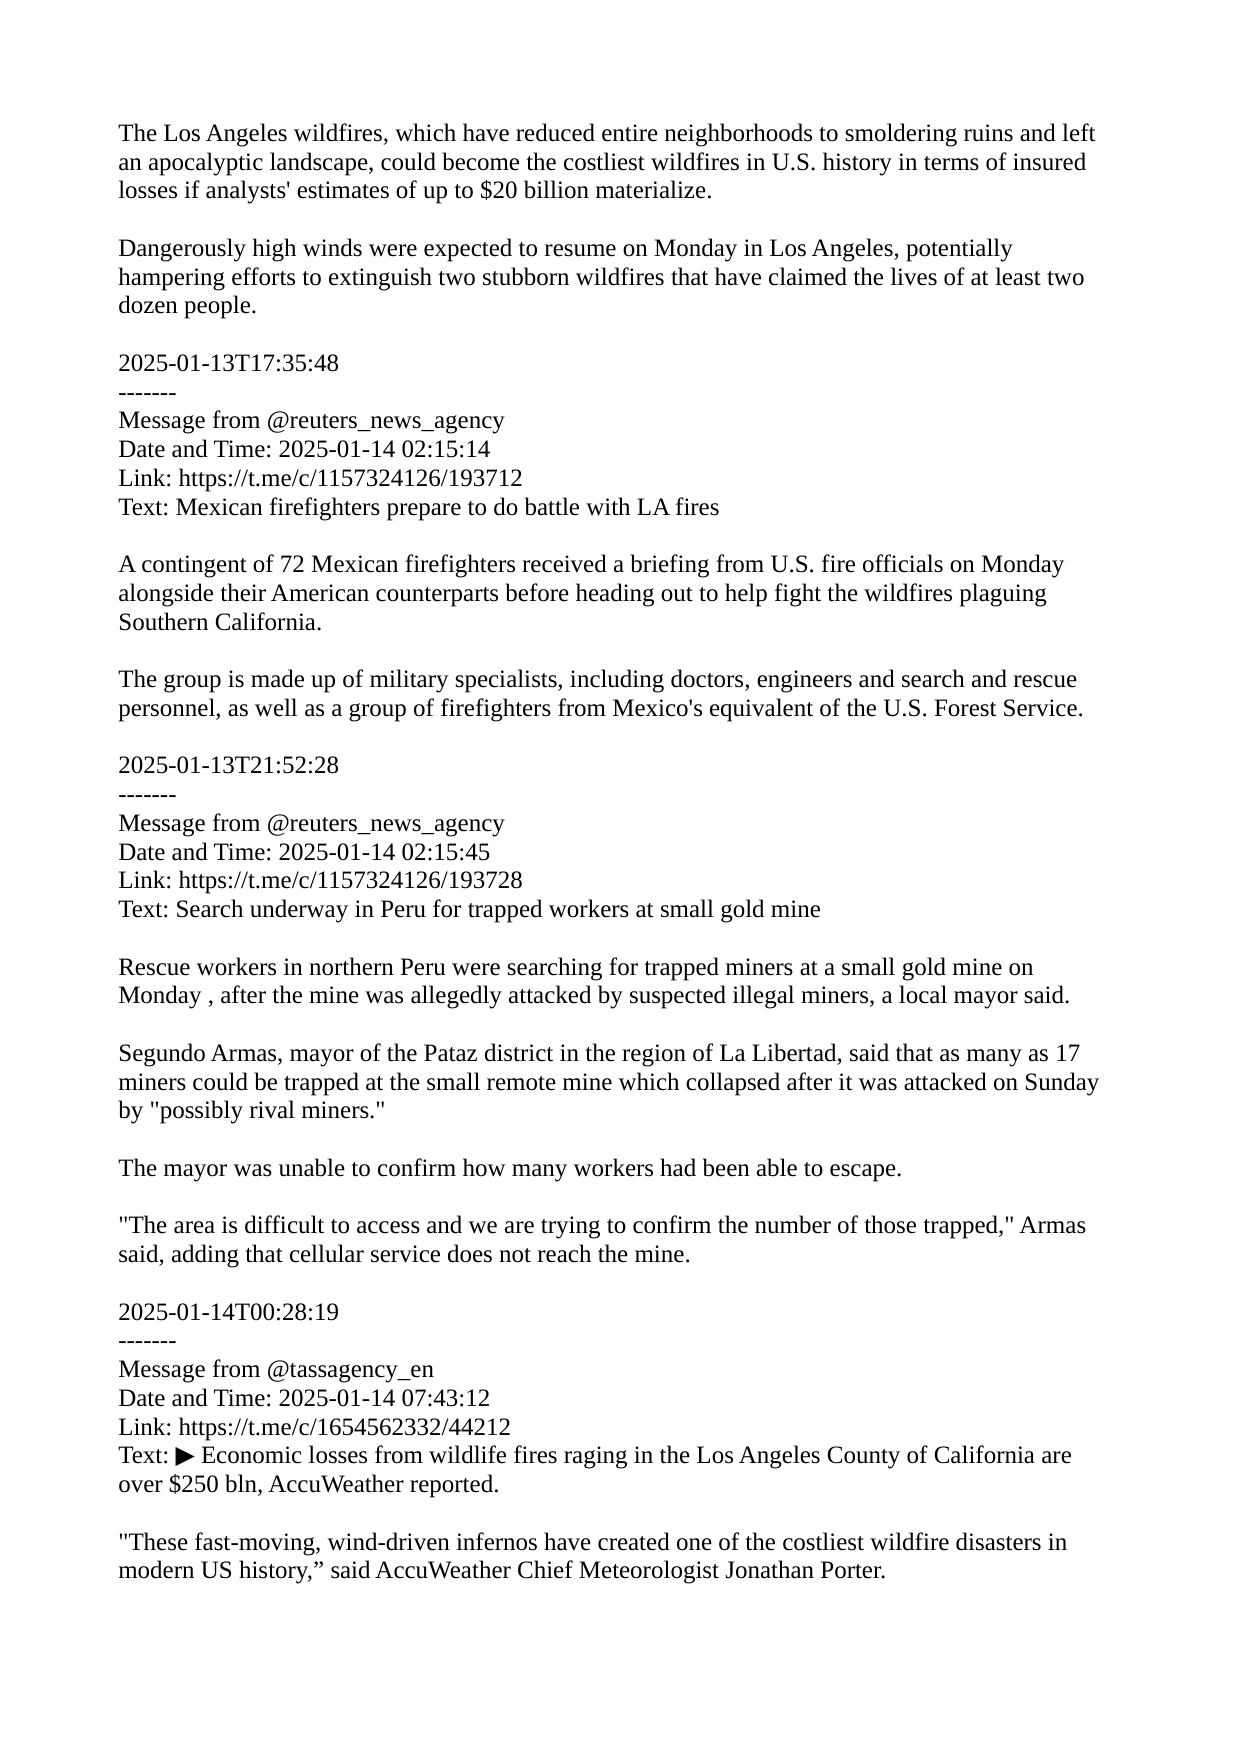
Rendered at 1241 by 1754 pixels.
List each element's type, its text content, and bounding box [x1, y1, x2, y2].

text "These fast-moving, wind-driven infernos have created one of the costliest wildfire disasters in modern US history,” said AccuWeather Chief Meteorologist Jonathan Porter. [118, 1527, 1122, 1584]
text Text: Search underway in Peru for trapped workers at small gold mine [118, 894, 1122, 923]
text Message from @tassagency_en [118, 1354, 1122, 1383]
text Dangerously high winds were expected to resume on Monday in Los Angeles, potentially hampering efforts to extinguish two stubborn wildfires that have claimed the lives of at least two dozen people. [118, 233, 1122, 319]
text 2025-01-13T21:52:28 [118, 751, 1122, 779]
text Link: https://t.me/c/1157324126/193712 [118, 463, 1122, 492]
text A contingent of 72 Mexican firefighters received a briefing from U.S. fire officials on Monday alongside their American counterparts before heading out to help fight the wildfires plaguing Southern California. [118, 549, 1122, 636]
text 2025-01-13T17:35:48 [118, 348, 1122, 377]
text Segundo Armas, mayor of the Pataz district in the region of La Libertad, said that as many as 17 miners could be trapped at the small remote mine which collapsed after it was attacked on Sunday by "possibly rival miners." [118, 1038, 1122, 1124]
text Date and Time: 2025-01-14 02:15:45 [118, 837, 1122, 866]
text ------- [118, 377, 1122, 406]
text ------- [118, 1326, 1122, 1354]
text Date and Time: 2025-01-14 02:15:14 [118, 434, 1122, 463]
text The Los Angeles wildfires, which have reduced entire neighborhoods to smoldering ruins and left an apocalyptic landscape, could become the costliest wildfires in U.S. history in terms of insured losses if analysts' estimates of up to $20 billion materialize. [118, 118, 1122, 204]
text Rescue workers in northern Peru were searching for trapped miners at a small gold mine on Monday , after the mine was allegedly attacked by suspected illegal miners, a local mayor said. [118, 952, 1122, 1009]
text Link: https://t.me/c/1157324126/193728 [118, 866, 1122, 894]
text Message from @reuters_news_agency [118, 406, 1122, 434]
text The mayor was unable to confirm how many workers had been able to escape. [118, 1153, 1122, 1182]
text "The area is difficult to access and we are trying to confirm the number of those trapped," Armas said, adding that cellular service does not reach the mine. [118, 1211, 1122, 1268]
text Date and Time: 2025-01-14 07:43:12 [118, 1383, 1122, 1412]
text 2025-01-14T00:28:19 [118, 1297, 1122, 1326]
text The group is made up of military specialists, including doctors, engineers and search and rescue personnel, as well as a group of firefighters from Mexico's equivalent of the U.S. Forest Service. [118, 664, 1122, 722]
text ------- [118, 779, 1122, 808]
text Text: Mexican firefighters prepare to do battle with LA fires [118, 492, 1122, 521]
text Message from @reuters_news_agency [118, 808, 1122, 837]
text Text: ▶️ Economic losses from wildlife fires raging in the Los Angeles County of California are over $250 bln, AccuWeather reported. [118, 1441, 1122, 1498]
text Link: https://t.me/c/1654562332/44212 [118, 1412, 1122, 1441]
